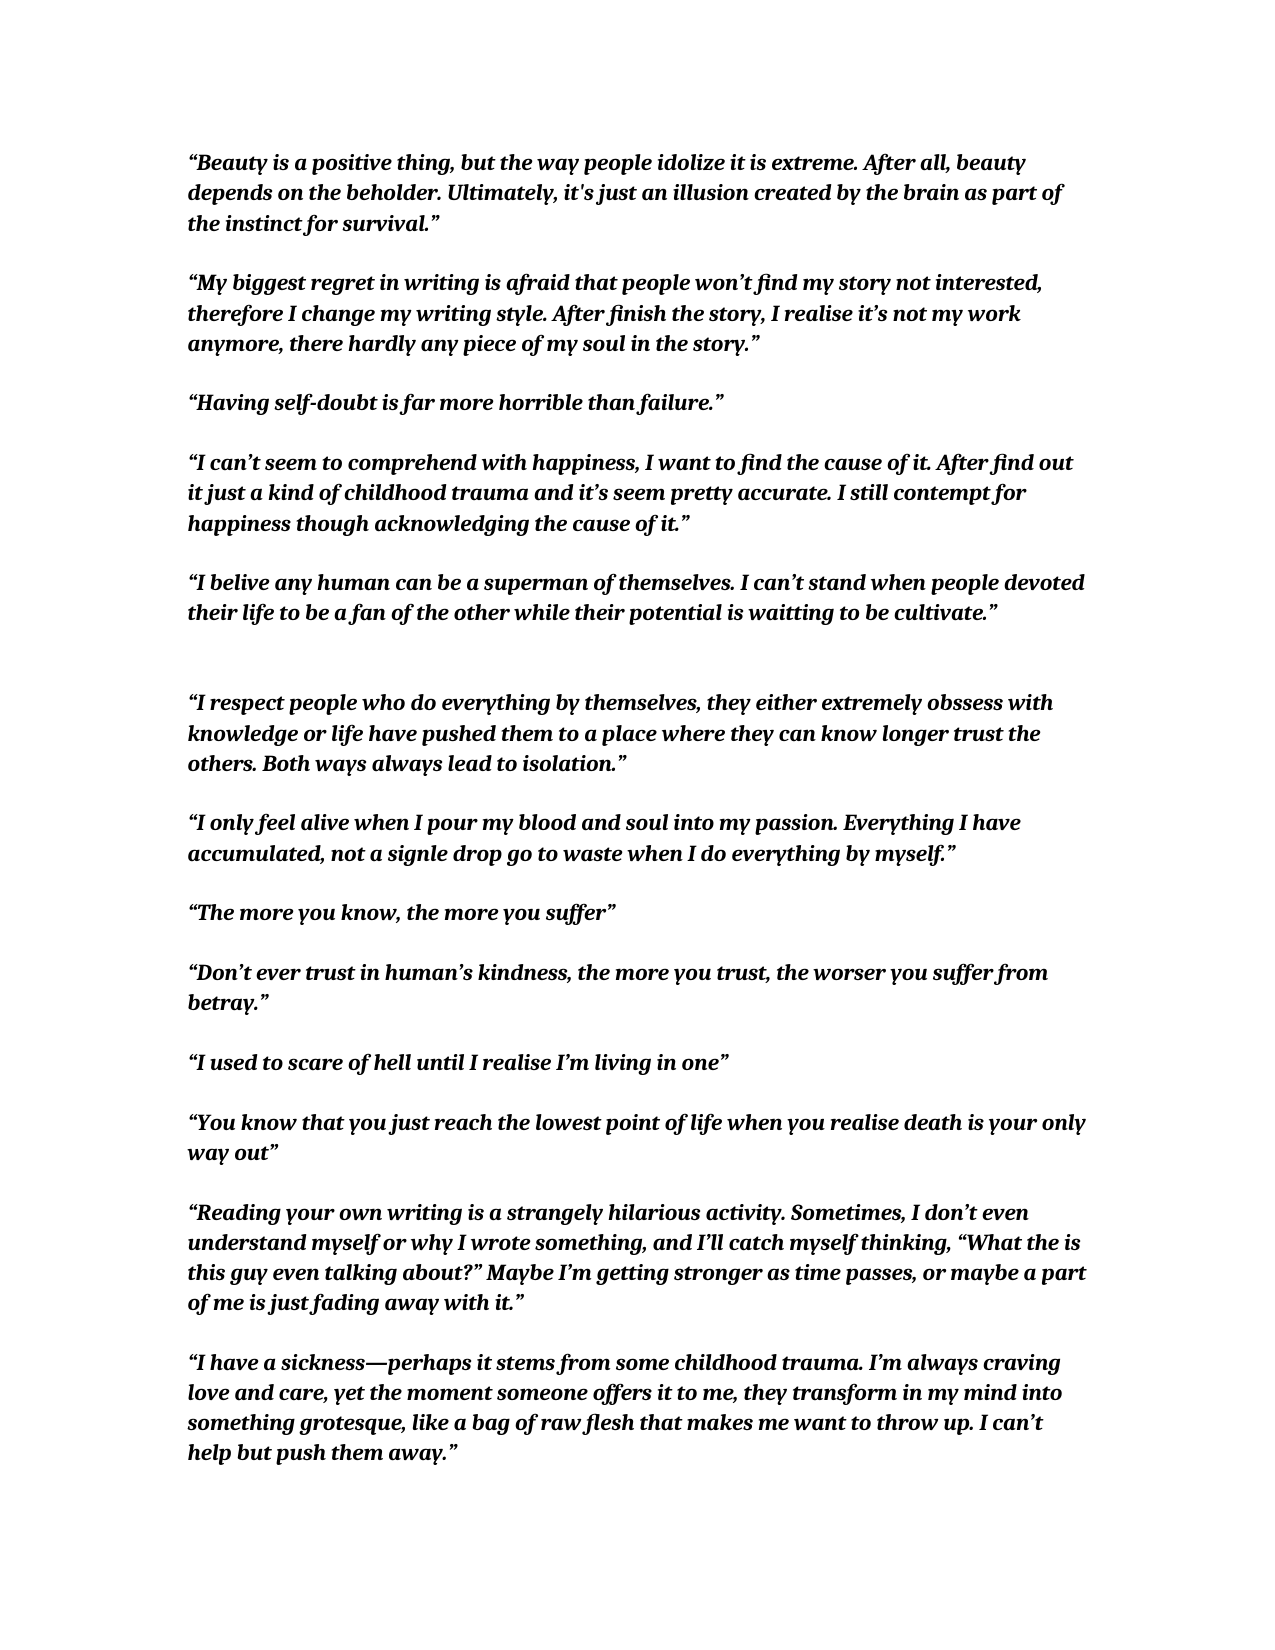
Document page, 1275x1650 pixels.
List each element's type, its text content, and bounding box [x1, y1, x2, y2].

text “Don’t ever trust in human’s kindness, the more you trust, the worser you suffer from betray.” [187, 960, 1087, 1016]
text “I used to scare of hell until I realise I’m living in one” [187, 1050, 1087, 1076]
text “I respect people who do everything by themselves, they either extremely obssess with knowledge or life have pushed them to a place where they can know longer trust the others. Both ways always lead to isolation.” [187, 690, 1087, 777]
text “You know that you just reach the lowest point of life when you realise death is your only way out” [187, 1109, 1087, 1166]
text “I belive any human can be a superman of themselves. I can’t stand when people devoted their life to be a fan of the other while their potential is waitting to be cultivate.” [187, 570, 1087, 657]
text “Beauty is a positive thing, but the way people idolize it is extreme. After all, beauty depends on the beholder. Ultimately, it's just an illusion created by the brain as part of the instinct for survival.” [187, 150, 1087, 237]
text “I can’t seem to comprehend with happiness, I want to find the cause of it. After find out it just a kind of childhood trauma and it’s seem pretty accurate. I still contempt for happiness though acknowledging the cause of it.” [187, 450, 1087, 537]
text “Reading your own writing is a strangely hilarious activity. Sometimes, I don’t even understand myself or why I wrote something, and I’ll catch myself thinking, “What the is this guy even talking about?” Maybe I’m getting stronger as time passes, or maybe a part of me is just fading away with it.” [187, 1199, 1087, 1316]
text “My biggest regret in writing is afraid that people won’t find my story not interested, therefore I change my writing style. After finish the story, I realise it’s not my work anymore, there hardly any piece of my soul in the story.” [187, 270, 1087, 357]
text “Having self-doubt is far more horrible than failure.” [187, 390, 1087, 417]
text “The more you know, the more you suffer” [187, 900, 1087, 926]
text “I only feel alive when I pour my blood and soul into my passion. Everything I have accumulated, not a signle drop go to waste when I do everything by myself.” [187, 810, 1087, 867]
text “I have a sickness—perhaps it stems from some childhood trauma. I’m always craving love and care, yet the moment someone offers it to me, they transform in my mind into something grotesque, like a bag of raw flesh that makes me want to throw up. I can’t help but push them away.” [187, 1349, 1087, 1467]
